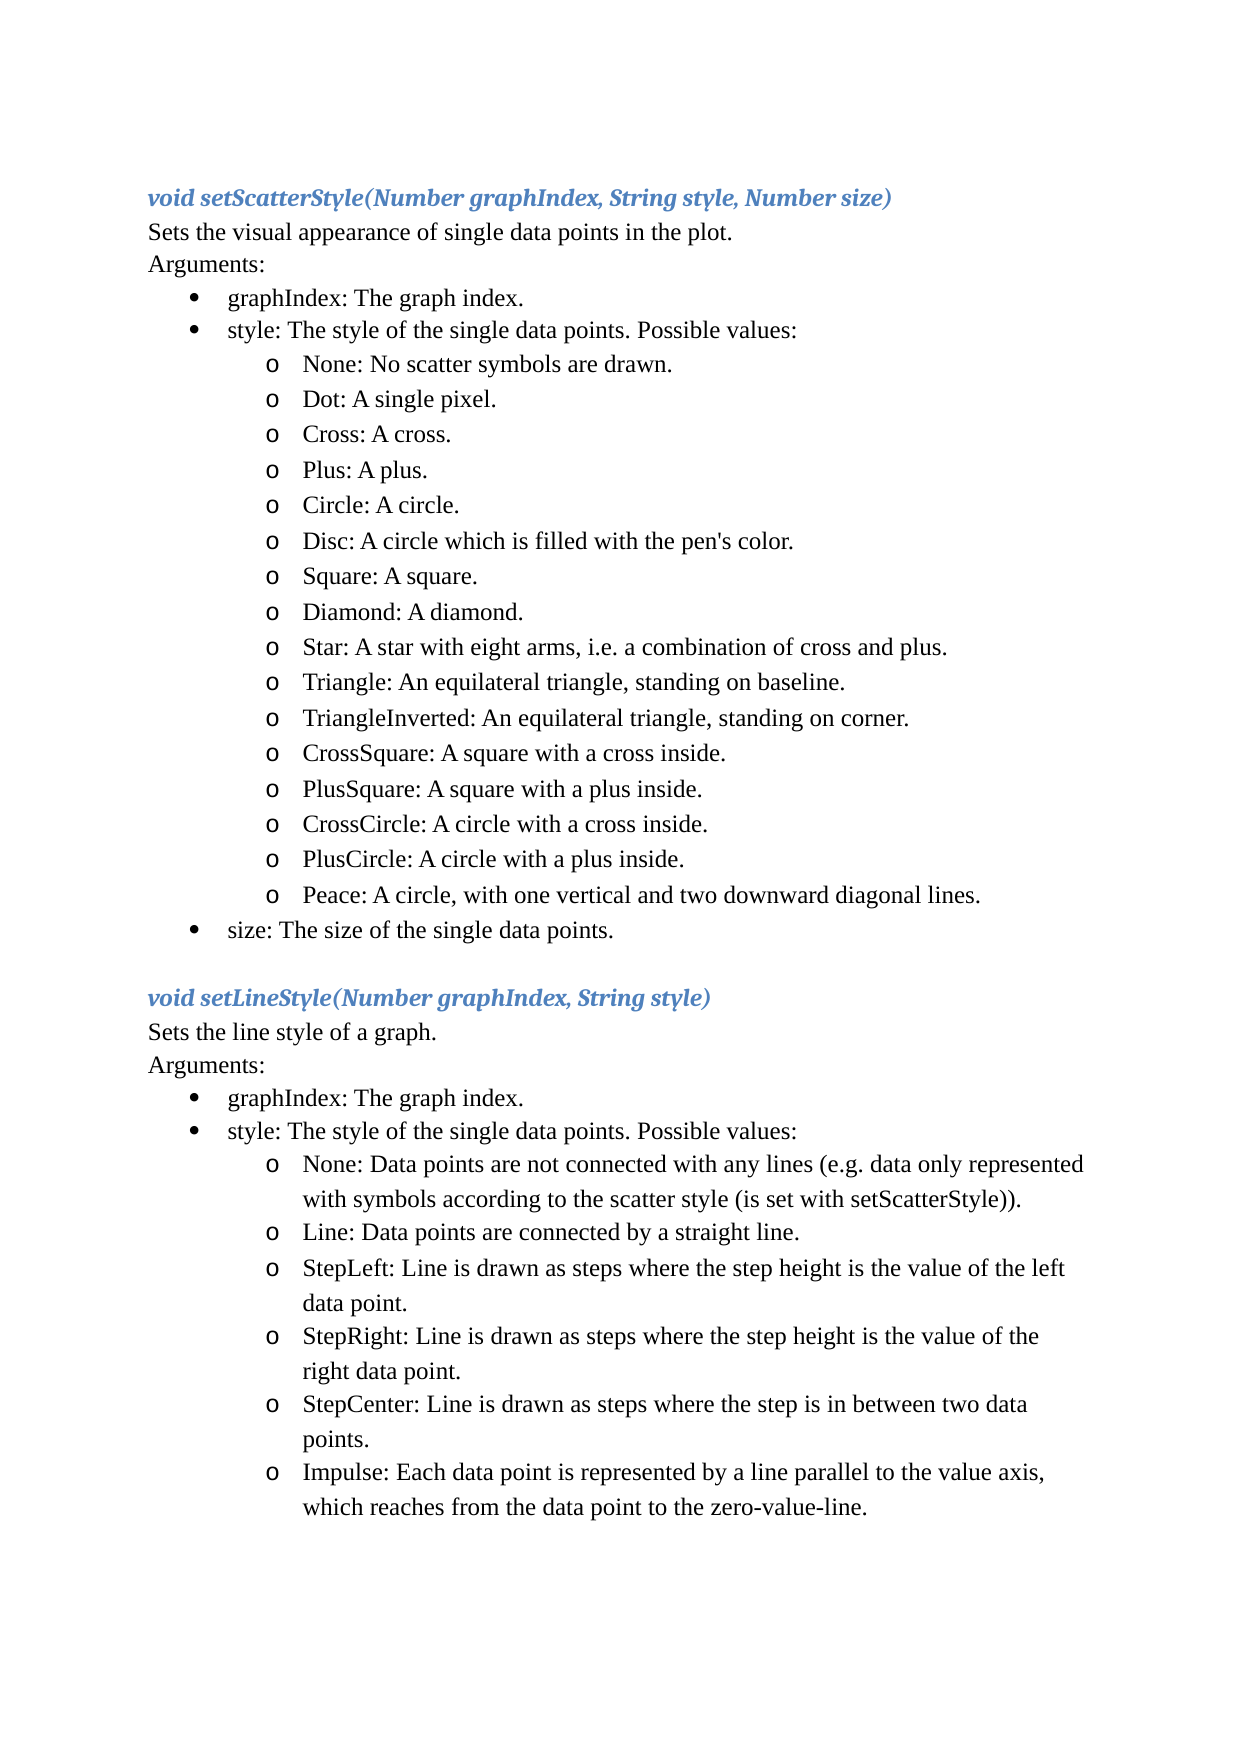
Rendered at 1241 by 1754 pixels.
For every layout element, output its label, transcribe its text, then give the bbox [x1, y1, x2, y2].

list Dot: A single pixel. [265, 384, 1093, 415]
list None: No scatter symbols are drawn. [265, 349, 1093, 379]
list Diamond: A diamond. [265, 597, 1093, 627]
list TriangleInverted: An equilateral triangle, standing on corner. [265, 703, 1093, 734]
list Circle: A circle. [265, 490, 1093, 521]
list Square: A square. [265, 561, 1093, 592]
text Sets the visual appearance of single data points in the plot. [148, 217, 1093, 245]
list Line: Data points are connected by a straight line. [265, 1217, 1093, 1248]
text Arguments: [148, 1050, 1093, 1079]
list Star: A star with eight arms, i.e. a combination of cross and plus. [265, 632, 1093, 663]
list StepCenter: Line is drawn as steps where the step is in between two data points. [265, 1389, 1093, 1453]
list Disc: A circle which is filled with the pen's color. [265, 526, 1093, 557]
list StepRight: Line is drawn as steps where the step height is the value of the right data point. [265, 1321, 1093, 1385]
list Peace: A circle, with one vertical and two downward diagonal lines. [265, 880, 1093, 911]
list StepLeft: Line is drawn as steps where the step height is the value of the left data point. [265, 1253, 1093, 1317]
list CrossSquare: A square with a cross inside. [265, 738, 1093, 769]
list size: The size of the single data points. [190, 915, 1093, 944]
list Cross: A cross. [265, 419, 1093, 450]
list Impulse: Each data point is represented by a line parallel to the value axis, which reaches from the data point to the zero-value-line. [265, 1457, 1093, 1521]
list style: The style of the single data points. Possible values: [190, 1116, 1093, 1145]
list graphIndex: The graph index. [190, 1083, 1093, 1112]
text Arguments: [148, 249, 1093, 278]
list Triangle: An equilateral triangle, standing on baseline. [265, 667, 1093, 698]
list style: The style of the single data points. Possible values: [190, 316, 1093, 344]
list None: Data points are not connected with any lines (e.g. data only represented with symbols according to the scatter style (is set with setScatterStyle)). [265, 1149, 1093, 1213]
list PlusCircle: A circle with a plus inside. [265, 844, 1093, 875]
list PlusSquare: A square with a plus inside. [265, 774, 1093, 804]
subtitle void setLineStyle(Number graphIndex, String style) [148, 984, 1093, 1013]
text Sets the line style of a graph. [148, 1017, 1093, 1046]
list graphIndex: The graph index. [190, 283, 1093, 311]
subtitle void setScatterStyle(Number graphIndex, String style, Number size) [148, 183, 1093, 212]
list Plus: A plus. [265, 455, 1093, 486]
list CrossCircle: A circle with a cross inside. [265, 809, 1093, 840]
